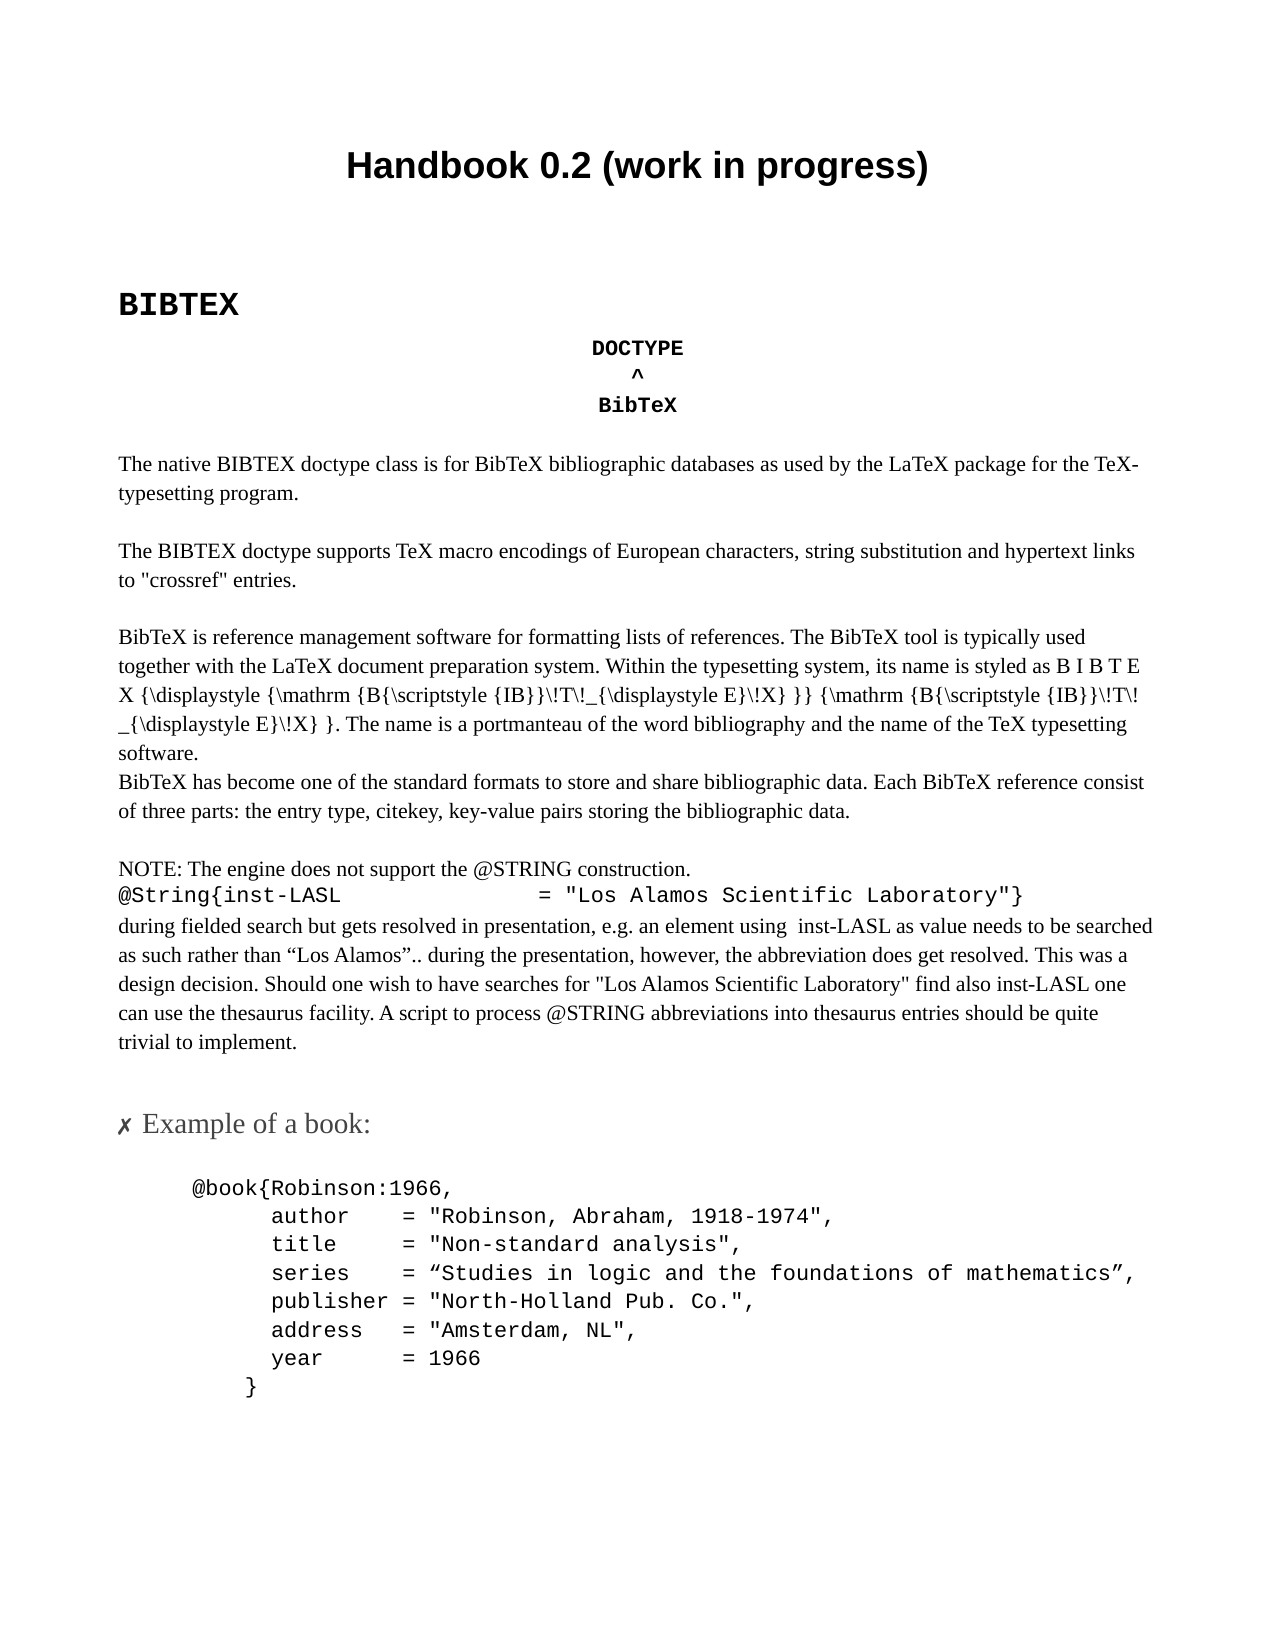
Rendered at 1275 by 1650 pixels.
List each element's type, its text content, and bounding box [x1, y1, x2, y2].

text ^ [118, 366, 1157, 391]
subtitle BIBTEX [118, 287, 1157, 325]
text @String{inst-LASL = "Los Alamos Scientific Laboratory"} [118, 884, 1157, 909]
subtitle Example of a book: [118, 1106, 1157, 1140]
text series = “Studies in logic and the foundations of mathematics”, [192, 1262, 1157, 1287]
text publisher = "North-Holland Pub. Co.", [192, 1290, 1157, 1315]
text @book{Robinson:1966, [192, 1177, 1157, 1201]
text The native BIBTEX doctype class is for BibTeX bibliographic databases as used by the LaTeX package for the TeX-typesetting program. [118, 451, 1157, 506]
text NOTE: The engine does not support the @STRING construction. [118, 856, 1157, 881]
text DOCTYPE [118, 338, 1157, 362]
text BibTeX [118, 394, 1157, 419]
text BibTeX is reference management software for formatting lists of references. The BibTeX tool is typically used together with the LaTeX document preparation system. Within the typesetting system, its name is styled as B I B T E X {\displaystyle {\mathrm {B{\scriptstyle {IB}}\!T\!_{\displaystyle E}\!X} }} {\mathrm {B{\scriptstyle {IB}}\!T\!_{\displaystyle E}\!X} }. The name is a portmanteau of the word bibliography and the name of the TeX typesetting software. [118, 624, 1157, 765]
text title = "Non-standard analysis", [192, 1233, 1157, 1258]
text year = 1966 [192, 1347, 1157, 1372]
text } [192, 1376, 1157, 1401]
text during fielded search but gets resolved in presentation, e.g. an element using inst-LASL as value needs to be searched as such rather than “Los Alamos”.. during the presentation, however, the abbreviation does get resolved. This was a design decision. Should one wish to have searches for "Los Alamos Scientific Laboratory" find also inst-LASL one can use the thesaurus facility. A script to process @STRING abbreviations into thesaurus entries should be quite trivial to implement. [118, 913, 1157, 1054]
text BibTeX has become one of the standard formats to store and share bibliographic data. Each BibTeX reference consist of three parts: the entry type, citekey, key-value pairs storing the bibliographic data. [118, 769, 1157, 823]
text The BIBTEX doctype supports TeX macro encodings of European characters, string substitution and hypertext links to "crossref" entries. [118, 538, 1157, 592]
text address = "Amsterdam, NL", [192, 1319, 1157, 1344]
text author = "Robinson, Abraham, 1918-1974", [192, 1205, 1157, 1230]
